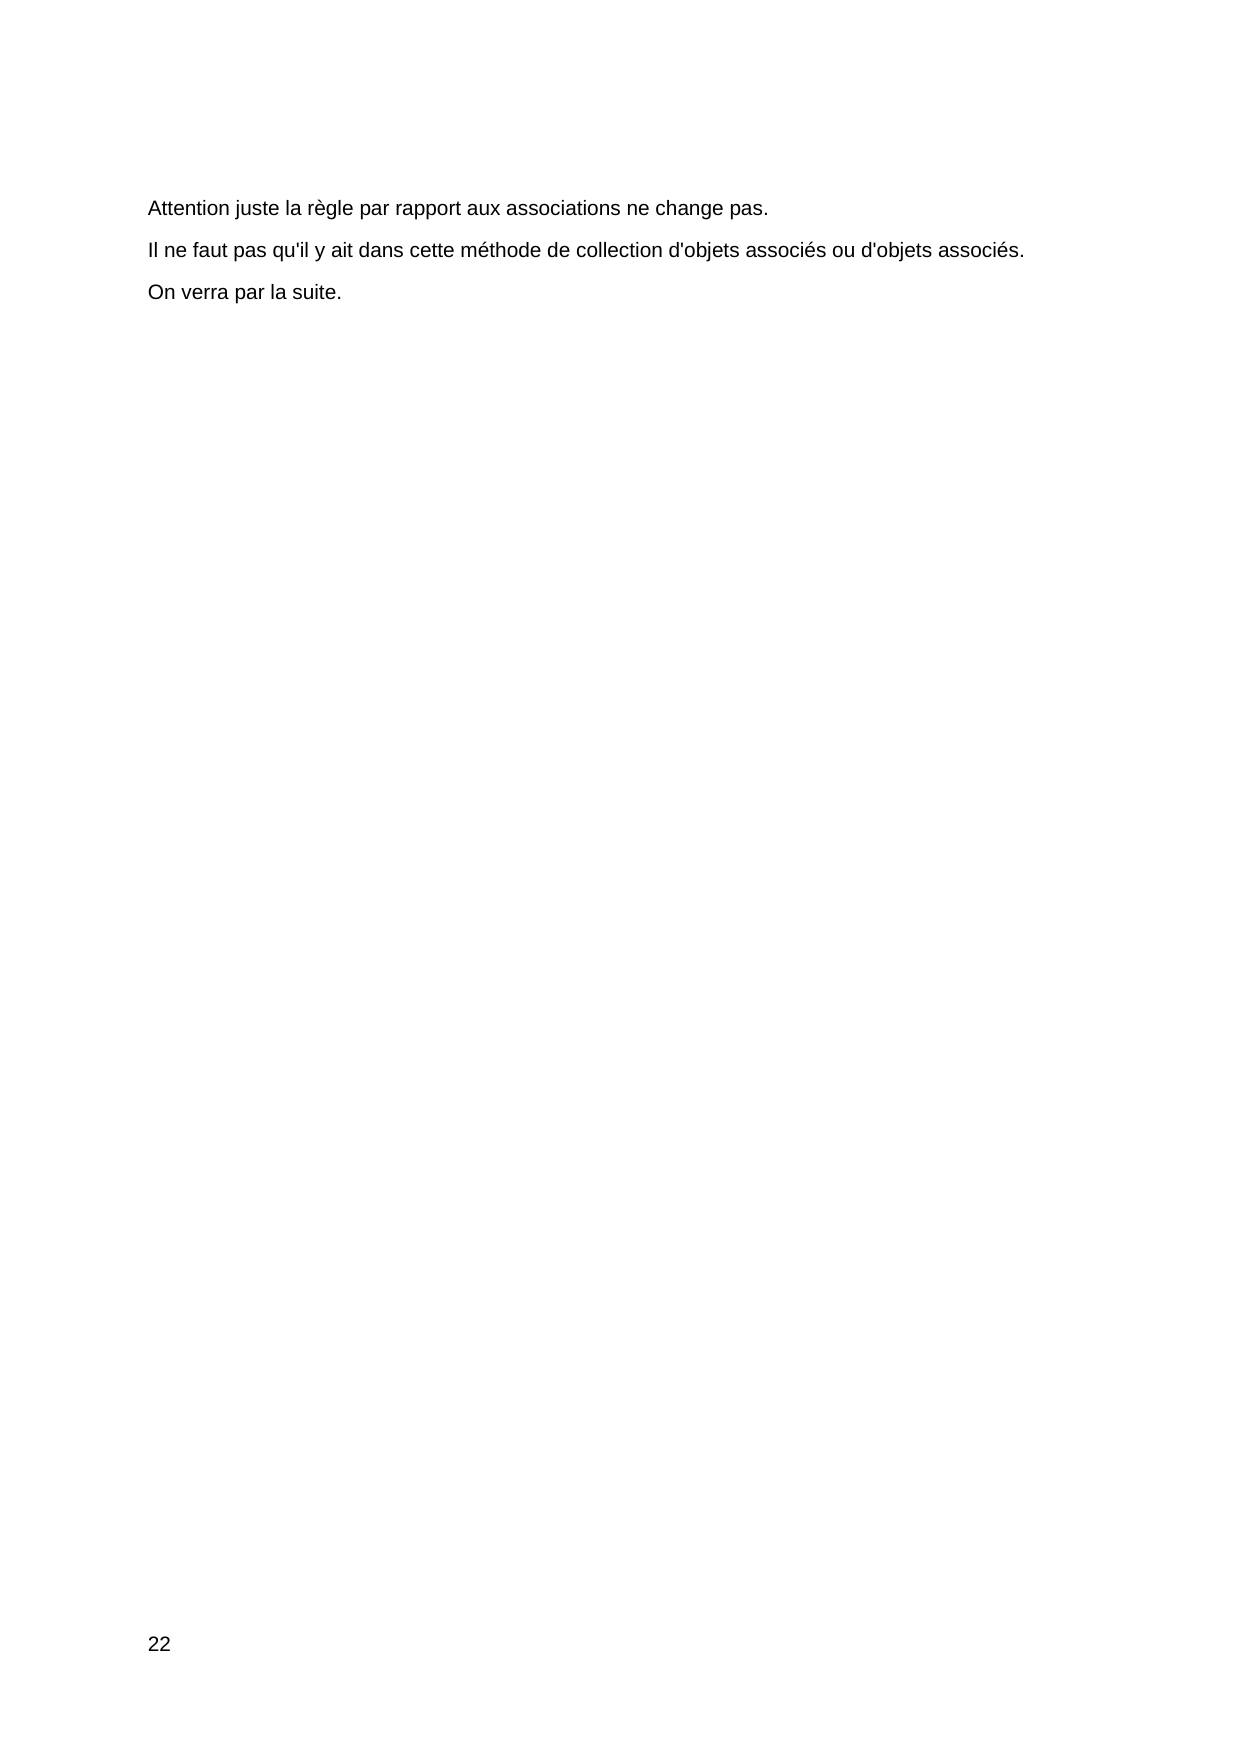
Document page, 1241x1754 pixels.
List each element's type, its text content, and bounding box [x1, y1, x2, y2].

text Il ne faut pas qu'il y ait dans cette méthode de collection d'objets associés ou d'objets associés. [148, 238, 1093, 262]
text On verra par la suite. [148, 280, 1093, 304]
text Attention juste la règle par rapport aux associations ne change pas. [148, 196, 1093, 219]
